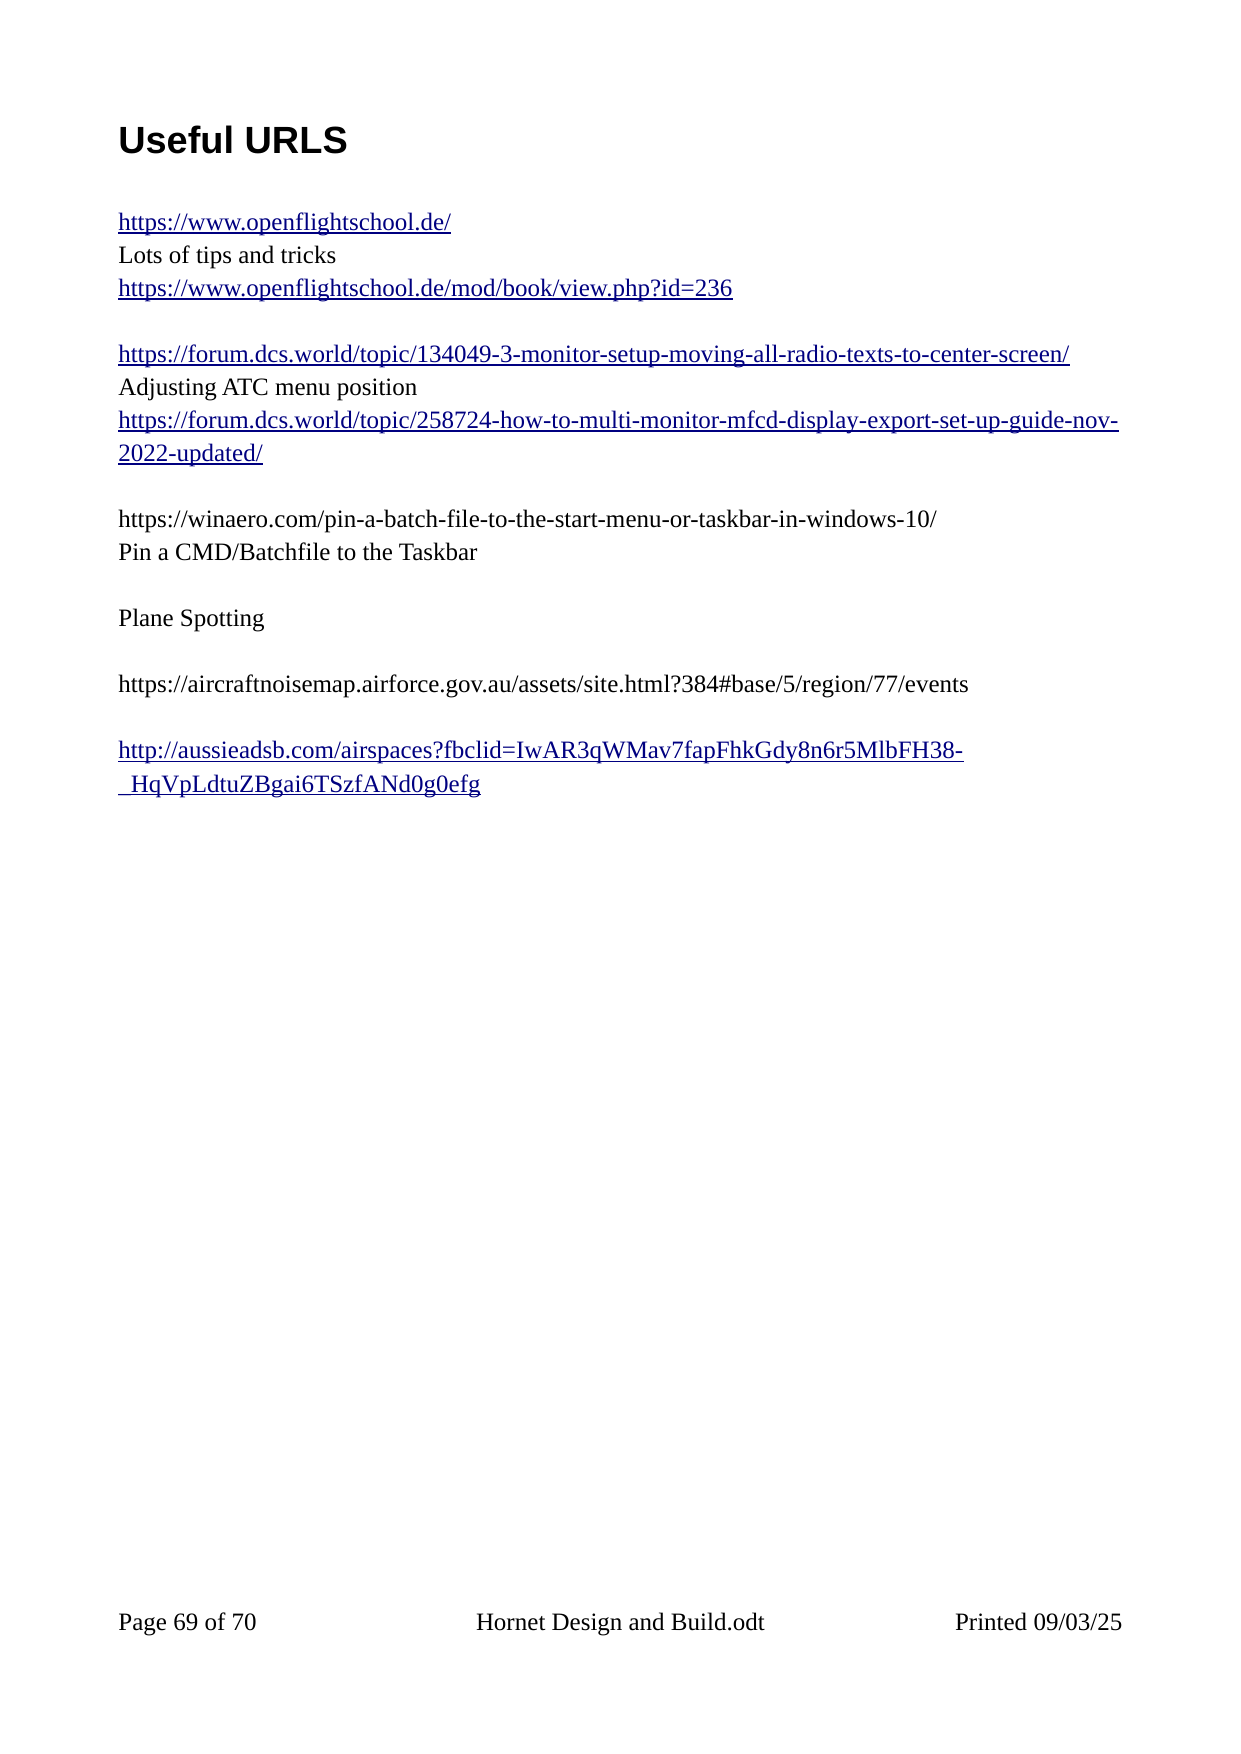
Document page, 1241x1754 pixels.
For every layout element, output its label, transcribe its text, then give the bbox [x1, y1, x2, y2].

text https://www.openflightschool.de/mod/book/view.php?id=236 [118, 273, 1122, 302]
text Plane Spotting [118, 603, 1122, 632]
text Lots of tips and tricks [118, 240, 1122, 269]
text https://forum.dcs.world/topic/134049-3-monitor-setup-moving-all-radio-texts-to-center-screen/ [118, 339, 1122, 368]
text https://winaero.com/pin-a-batch-file-to-the-start-menu-or-taskbar-in-windows-10/ [118, 504, 1122, 533]
text https://www.openflightschool.de/ [118, 207, 1122, 236]
text https://forum.dcs.world/topic/258724-how-to-multi-monitor-mfcd-display-export-set-up-guide-nov-2022-updated/ [118, 405, 1122, 467]
text Adjusting ATC menu position [118, 372, 1122, 401]
subtitle Useful URLS [118, 118, 1122, 162]
text https://aircraftnoisemap.airforce.gov.au/assets/site.html?384#base/5/region/77/events [118, 669, 1122, 698]
text http://aussieadsb.com/airspaces?fbclid=IwAR3qWMav7fapFhkGdy8n6r5MlbFH38-_HqVpLdtuZBgai6TSzfANd0g0efg [118, 736, 1122, 797]
text Pin a CMD/Batchfile to the Taskbar [118, 537, 1122, 566]
